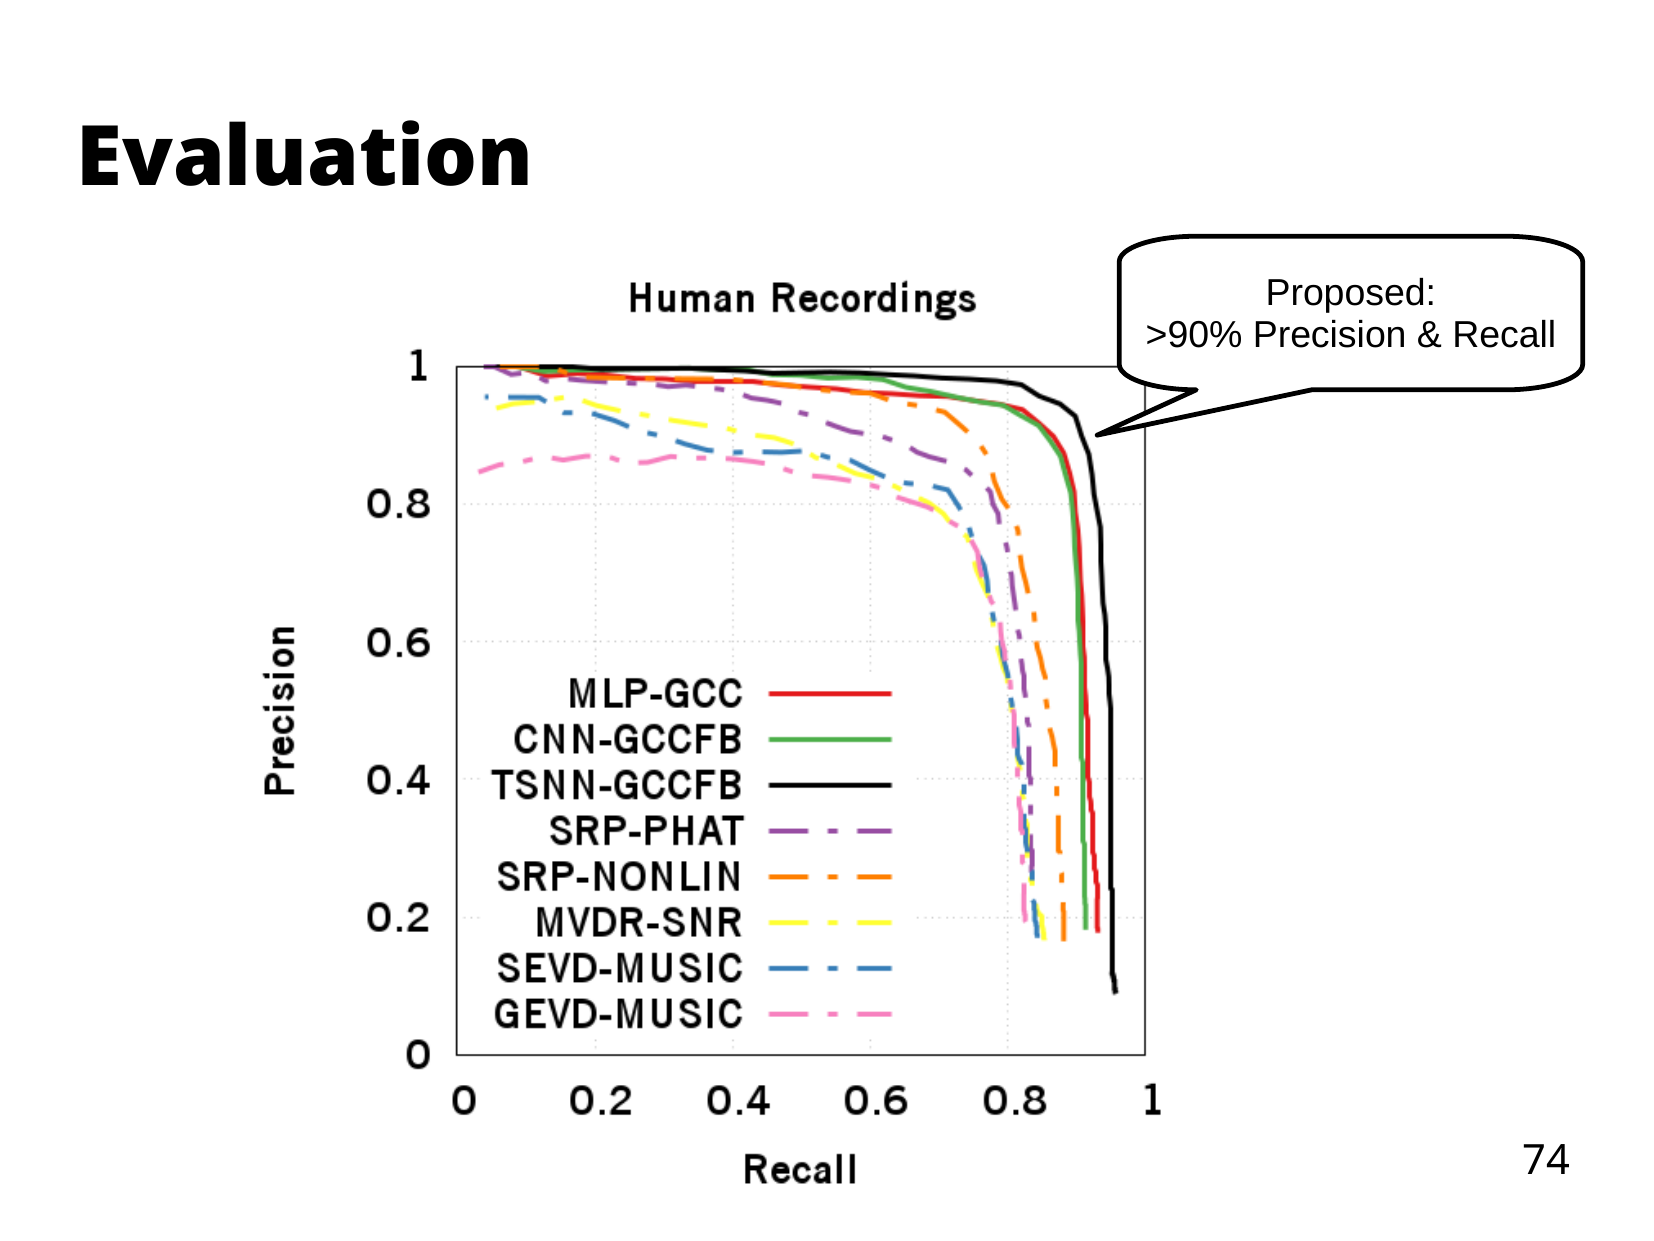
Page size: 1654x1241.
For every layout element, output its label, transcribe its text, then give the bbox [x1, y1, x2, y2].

title Evaluation [76, 49, 1565, 257]
picture [242, 224, 1223, 1205]
text_box Proposed: >90% Precision & Recall [1097, 236, 1583, 436]
